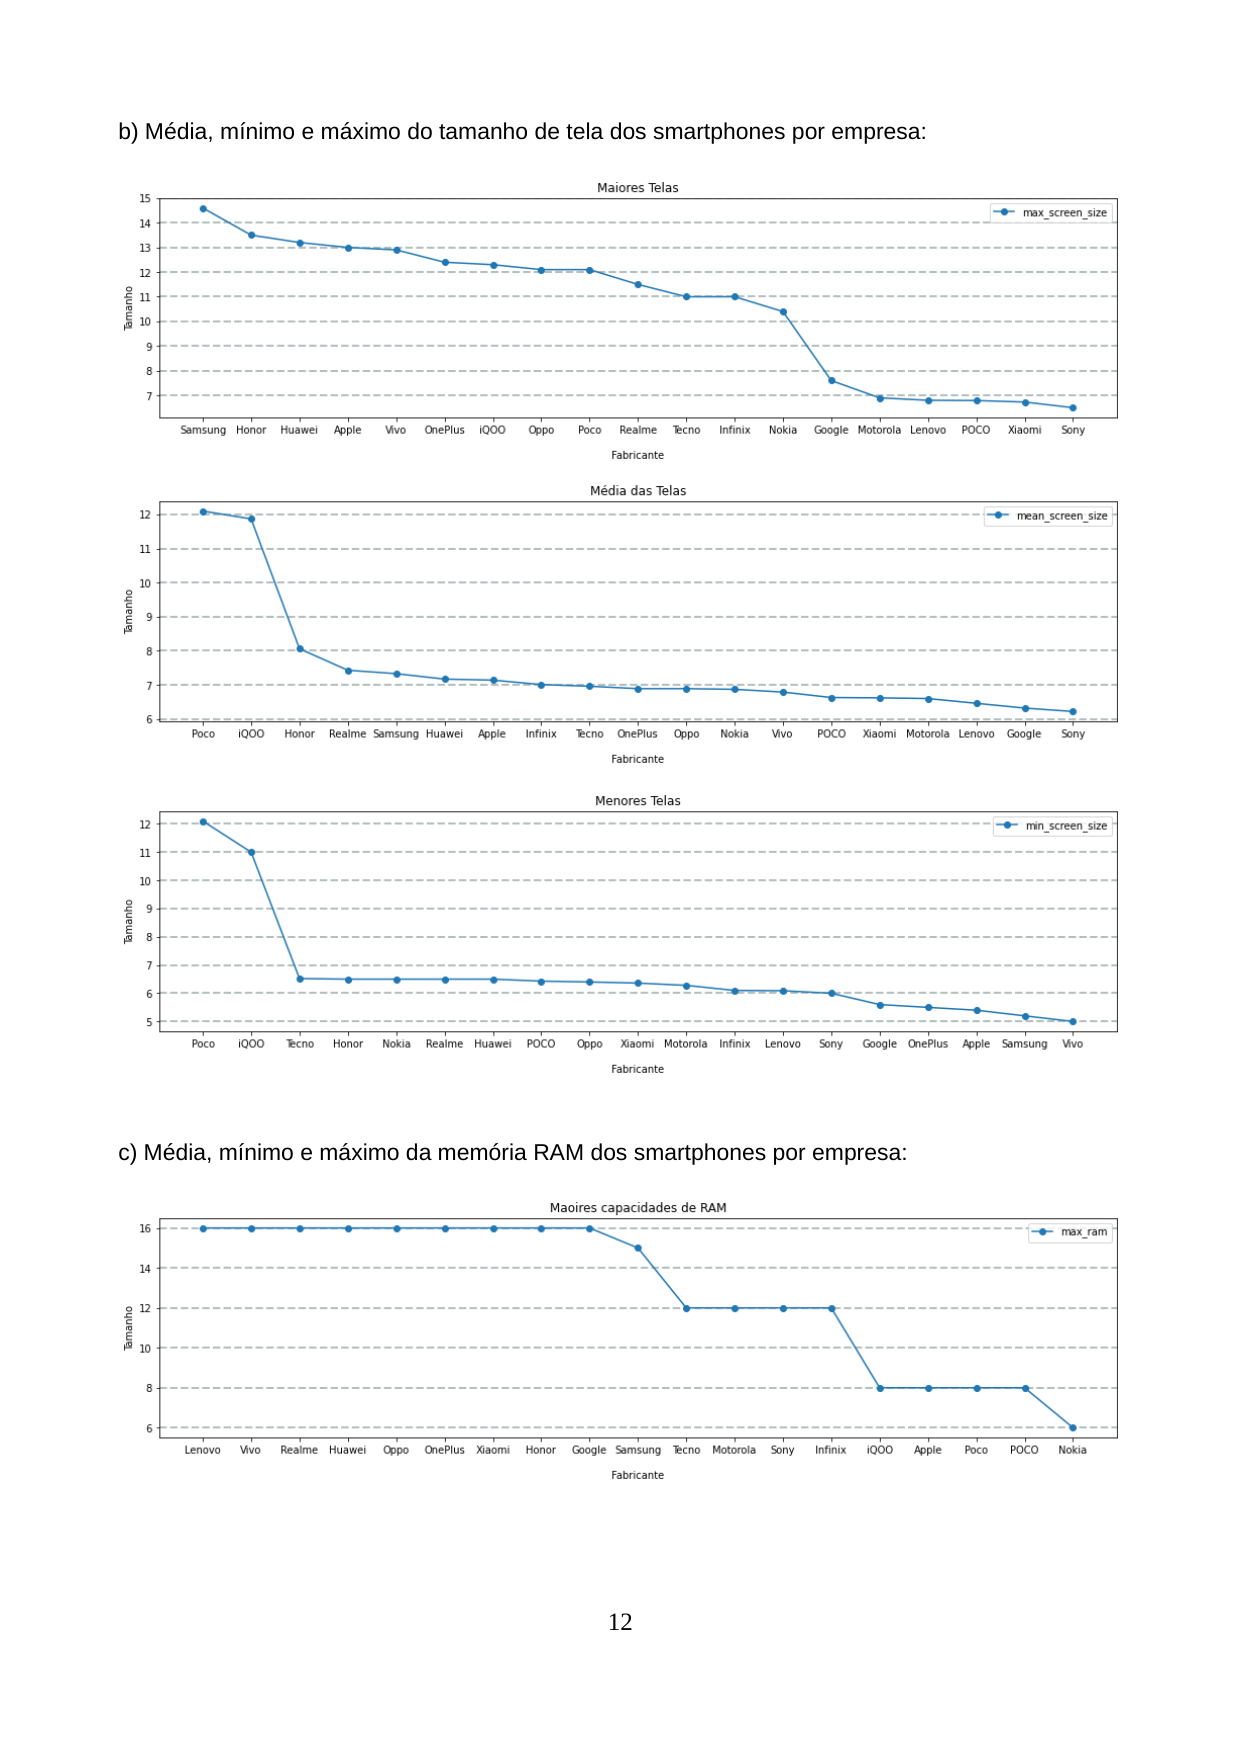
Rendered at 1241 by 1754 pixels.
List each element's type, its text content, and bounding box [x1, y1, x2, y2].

text c) Média, mínimo e máximo da memória RAM dos smartphones por empresa: [118, 1138, 1122, 1165]
picture [118, 175, 1123, 468]
text b) Média, mínimo e máximo do tamanho de tela dos smartphones por empresa: [118, 118, 1122, 144]
picture [118, 1195, 1123, 1488]
picture [118, 478, 1123, 772]
picture [118, 788, 1123, 1082]
